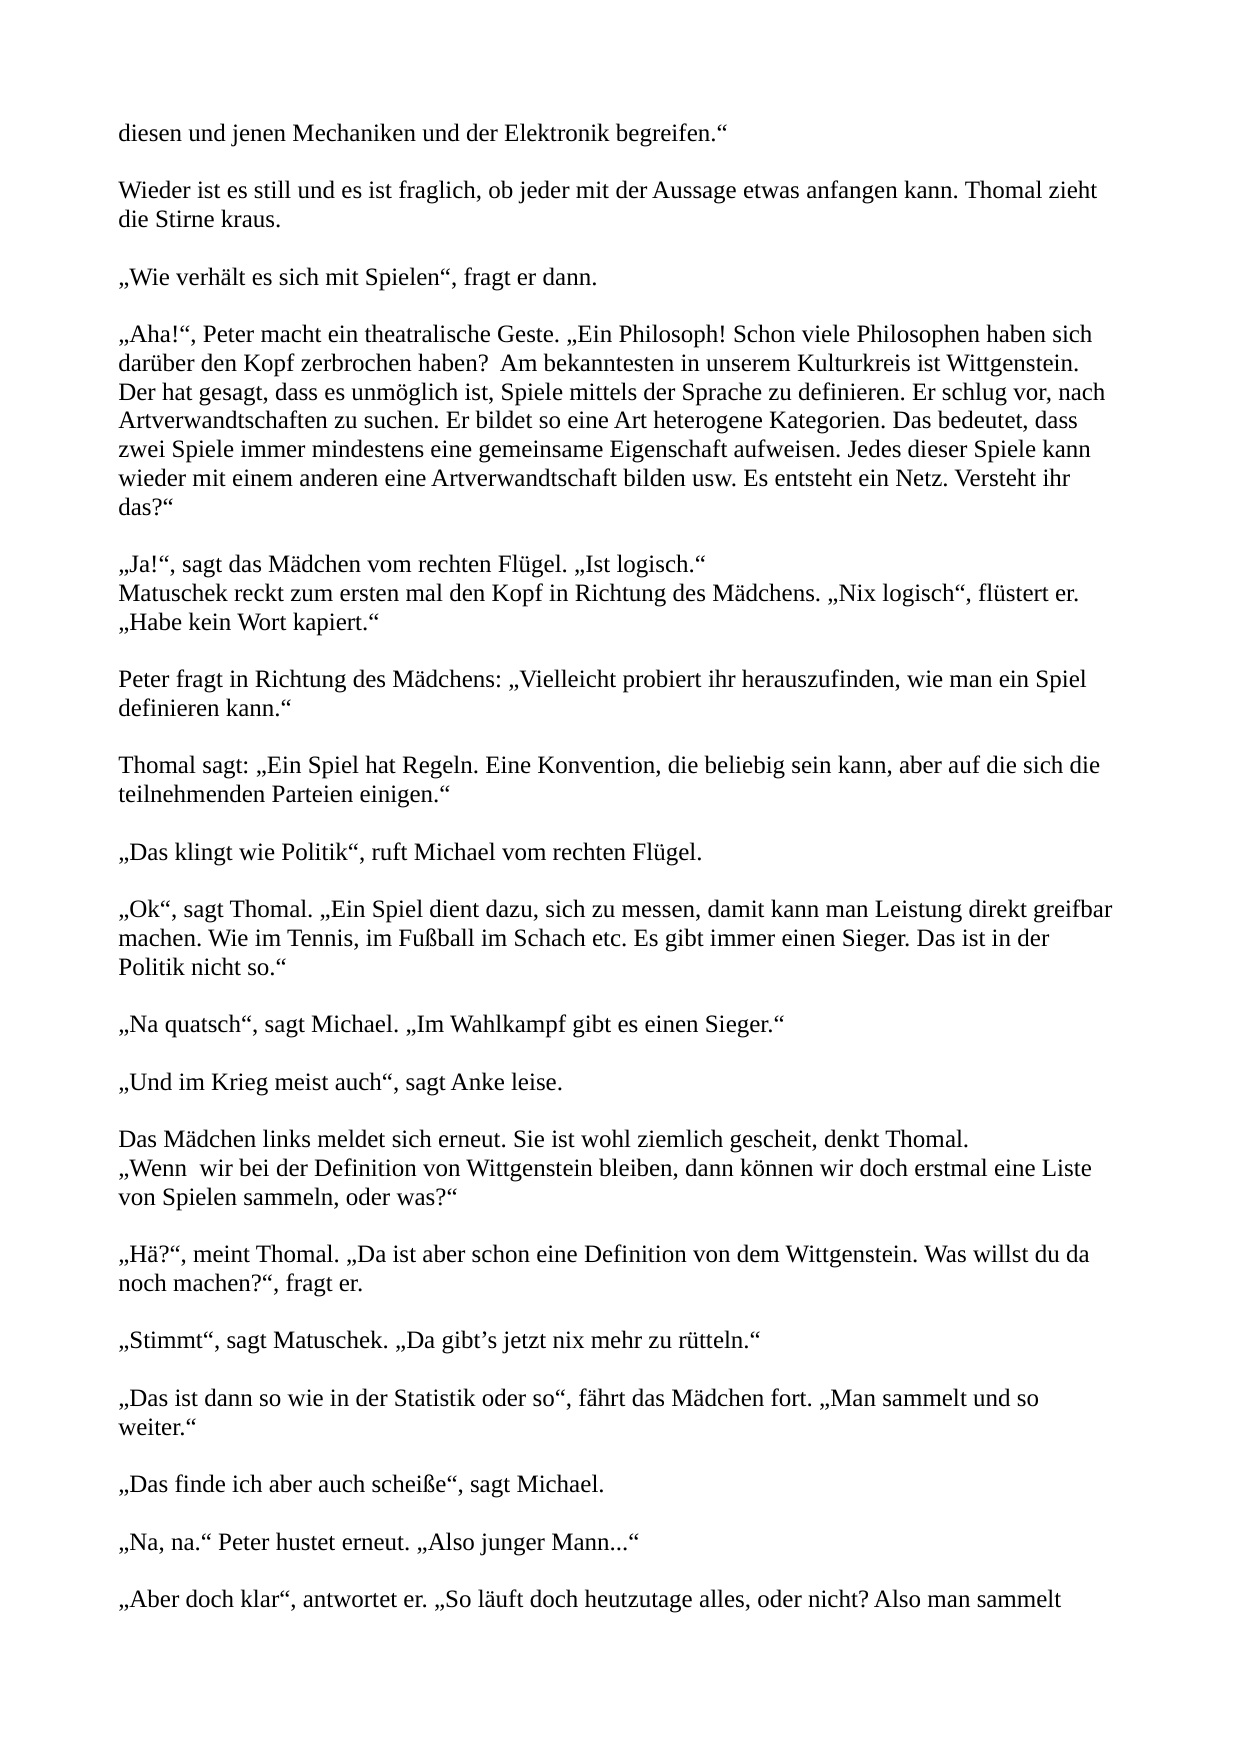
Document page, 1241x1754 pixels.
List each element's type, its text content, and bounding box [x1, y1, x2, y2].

text „Aha!“, Peter macht ein theatralische Geste. „Ein Philosoph! Schon viele Philosophen haben sich darüber den Kopf zerbrochen haben? Am bekanntesten in unserem Kulturkreis ist Wittgenstein. Der hat gesagt, dass es unmöglich ist, Spiele mittels der Sprache zu definieren. Er schlug vor, nach Artverwandtschaften zu suchen. Er bildet so eine Art heterogene Kategorien. Das bedeutet, dass zwei Spiele immer mindestens eine gemeinsame Eigenschaft aufweisen. Jedes dieser Spiele kann wieder mit einem anderen eine Artverwandtschaft bilden usw. Es entsteht ein Netz. Versteht ihr das?“ [118, 319, 1122, 521]
text Thomal sagt: „Ein Spiel hat Regeln. Eine Konvention, die beliebig sein kann, aber auf die sich die teilnehmenden Parteien einigen.“ [118, 751, 1122, 808]
text Peter fragt in Richtung des Mädchens: „Vielleicht probiert ihr herauszufinden, wie man ein Spiel definieren kann.“ [118, 664, 1122, 722]
text „Na quatsch“, sagt Michael. „Im Wahlkampf gibt es einen Sieger.“ [118, 1009, 1122, 1038]
text „Ja!“, sagt das Mädchen vom rechten Flügel. „Ist logisch.“ [118, 549, 1122, 578]
text „Aber doch klar“, antwortet er. „So läuft doch heutzutage alles, oder nicht? Also man sammelt [118, 1584, 1122, 1613]
text Matuschek reckt zum ersten mal den Kopf in Richtung des Mädchens. „Nix logisch“, flüstert er. „Habe kein Wort kapiert.“ [118, 578, 1122, 636]
text „Ok“, sagt Thomal. „Ein Spiel dient dazu, sich zu messen, damit kann man Leistung direkt greifbar machen. Wie im Tennis, im Fußball im Schach etc. Es gibt immer einen Sieger. Das ist in der Politik nicht so.“ [118, 894, 1122, 981]
text „Wie verhält es sich mit Spielen“, fragt er dann. [118, 262, 1122, 291]
text „Das ist dann so wie in der Statistik oder so“, fährt das Mädchen fort. „Man sammelt und so weiter.“ [118, 1383, 1122, 1441]
text „Wenn wir bei der Definition von Wittgenstein bleiben, dann können wir doch erstmal eine Liste von Spielen sammeln, oder was?“ [118, 1153, 1122, 1211]
text „Und im Krieg meist auch“, sagt Anke leise. [118, 1067, 1122, 1096]
text „Das finde ich aber auch scheiße“, sagt Michael. [118, 1469, 1122, 1498]
text diesen und jenen Mechaniken und der Elektronik begreifen.“ [118, 118, 1122, 147]
text Wieder ist es still und es ist fraglich, ob jeder mit der Aussage etwas anfangen kann. Thomal zieht die Stirne kraus. [118, 176, 1122, 233]
text „Hä?“, meint Thomal. „Da ist aber schon eine Definition von dem Wittgenstein. Was willst du da noch machen?“, fragt er. [118, 1239, 1122, 1297]
text „Stimmt“, sagt Matuschek. „Da gibt’s jetzt nix mehr zu rütteln.“ [118, 1326, 1122, 1354]
text „Na, na.“ Peter hustet erneut. „Also junger Mann...“ [118, 1527, 1122, 1556]
text „Das klingt wie Politik“, ruft Michael vom rechten Flügel. [118, 837, 1122, 866]
text Das Mädchen links meldet sich erneut. Sie ist wohl ziemlich gescheit, denkt Thomal. [118, 1124, 1122, 1153]
